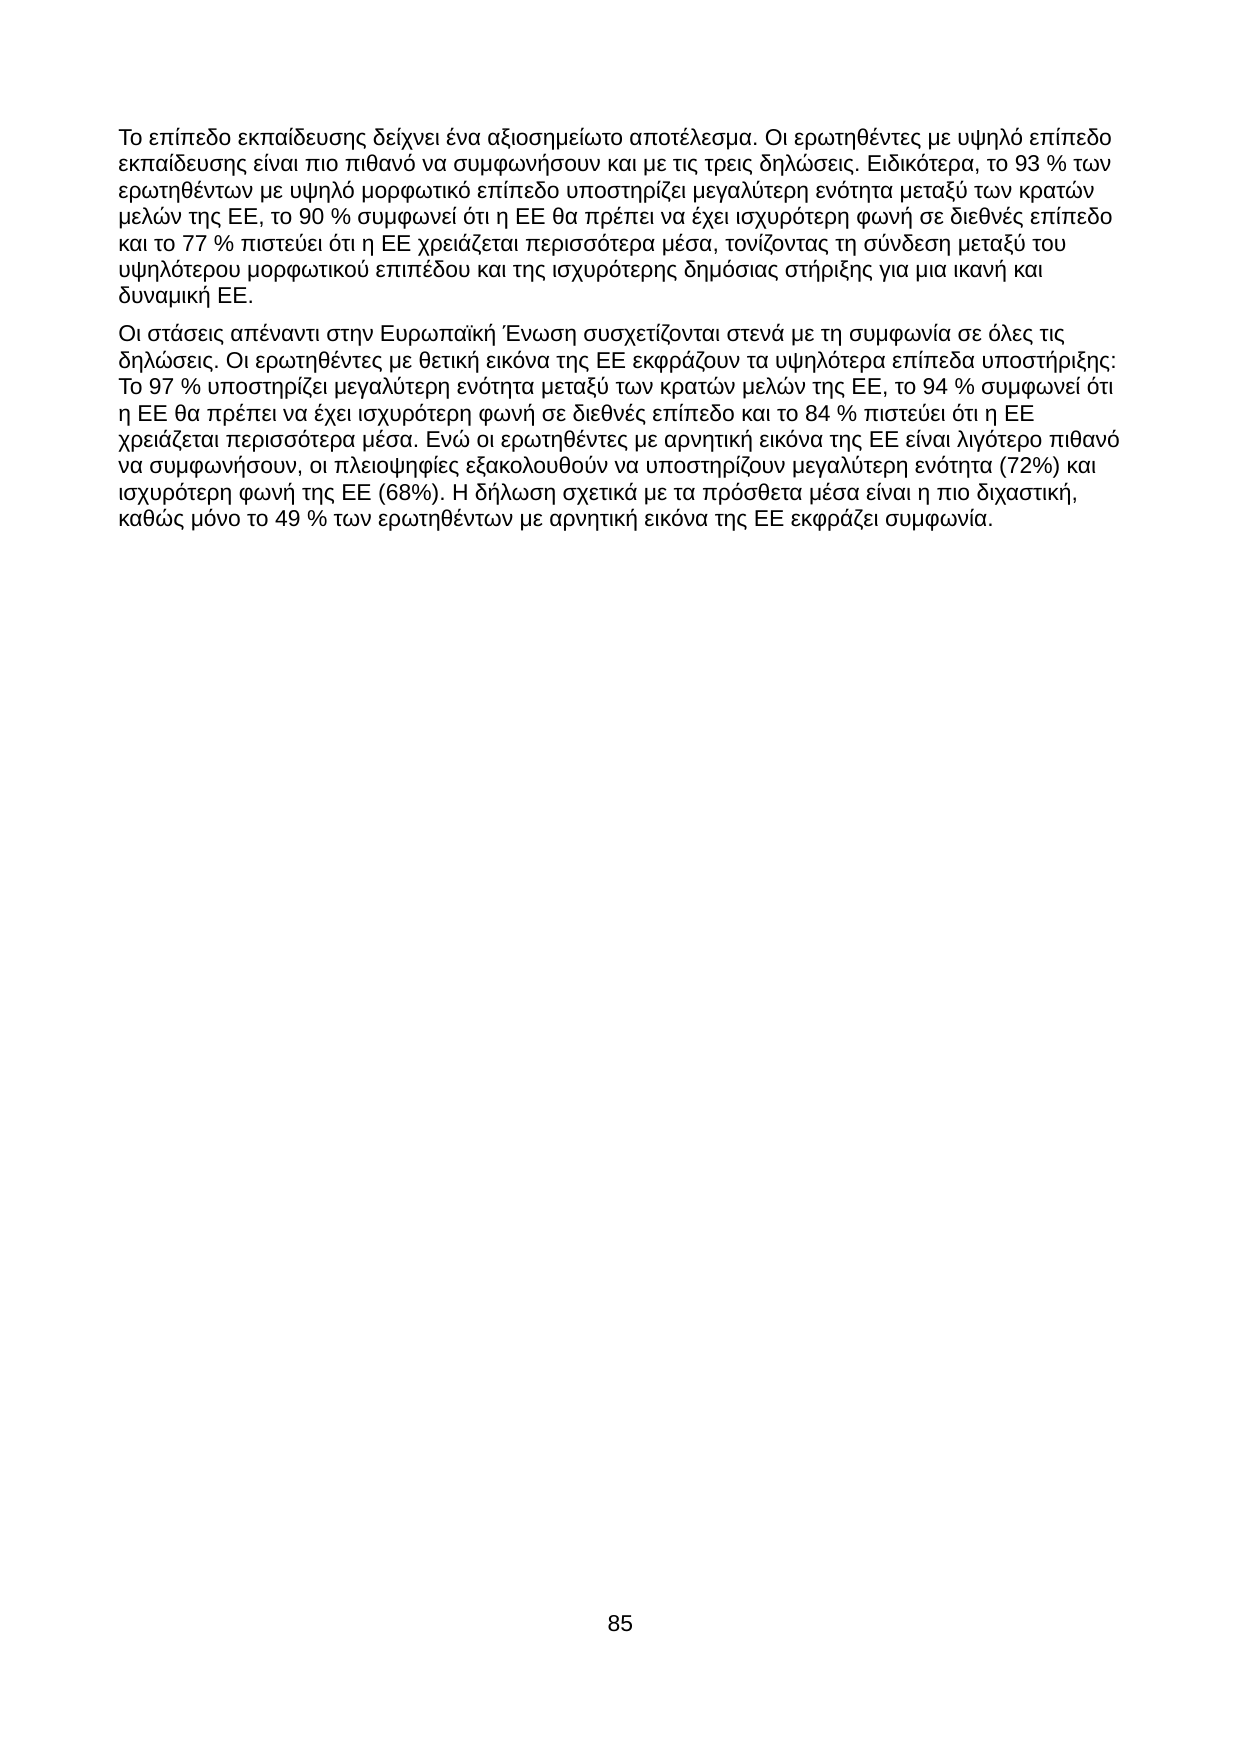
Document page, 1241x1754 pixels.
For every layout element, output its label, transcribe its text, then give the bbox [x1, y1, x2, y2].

text Οι στάσεις απέναντι στην Ευρωπαϊκή Ένωση συσχετίζονται στενά με τη συμφωνία σε όλες τις δηλώσεις. Οι ερωτηθέντες με θετική εικόνα της ΕΕ εκφράζουν τα υψηλότερα επίπεδα υποστήριξης: Το 97 % υποστηρίζει μεγαλύτερη ενότητα μεταξύ των κρατών μελών της ΕΕ, το 94 % συμφωνεί ότι η ΕΕ θα πρέπει να έχει ισχυρότερη φωνή σε διεθνές επίπεδο και το 84 % πιστεύει ότι η ΕΕ χρειάζεται περισσότερα μέσα. Ενώ οι ερωτηθέντες με αρνητική εικόνα της ΕΕ είναι λιγότερο πιθανό να συμφωνήσουν, οι πλειοψηφίες εξακολουθούν να υποστηρίζουν μεγαλύτερη ενότητα (72%) και ισχυρότερη φωνή της ΕΕ (68%). Η δήλωση σχετικά με τα πρόσθετα μέσα είναι η πιο διχαστική, καθώς μόνο το 49 % των ερωτηθέντων με αρνητική εικόνα της ΕΕ εκφράζει συμφωνία. [118, 320, 1122, 531]
text Το επίπεδο εκπαίδευσης δείχνει ένα αξιοσημείωτο αποτέλεσμα. Οι ερωτηθέντες με υψηλό επίπεδο εκπαίδευσης είναι πιο πιθανό να συμφωνήσουν και με τις τρεις δηλώσεις. Ειδικότερα, το 93 % των ερωτηθέντων με υψηλό μορφωτικό επίπεδο υποστηρίζει μεγαλύτερη ενότητα μεταξύ των κρατών μελών της ΕΕ, το 90 % συμφωνεί ότι η ΕΕ θα πρέπει να έχει ισχυρότερη φωνή σε διεθνές επίπεδο και το 77 % πιστεύει ότι η ΕΕ χρειάζεται περισσότερα μέσα, τονίζοντας τη σύνδεση μεταξύ του υψηλότερου μορφωτικού επιπέδου και της ισχυρότερης δημόσιας στήριξης για μια ικανή και δυναμική ΕΕ. [118, 124, 1122, 308]
